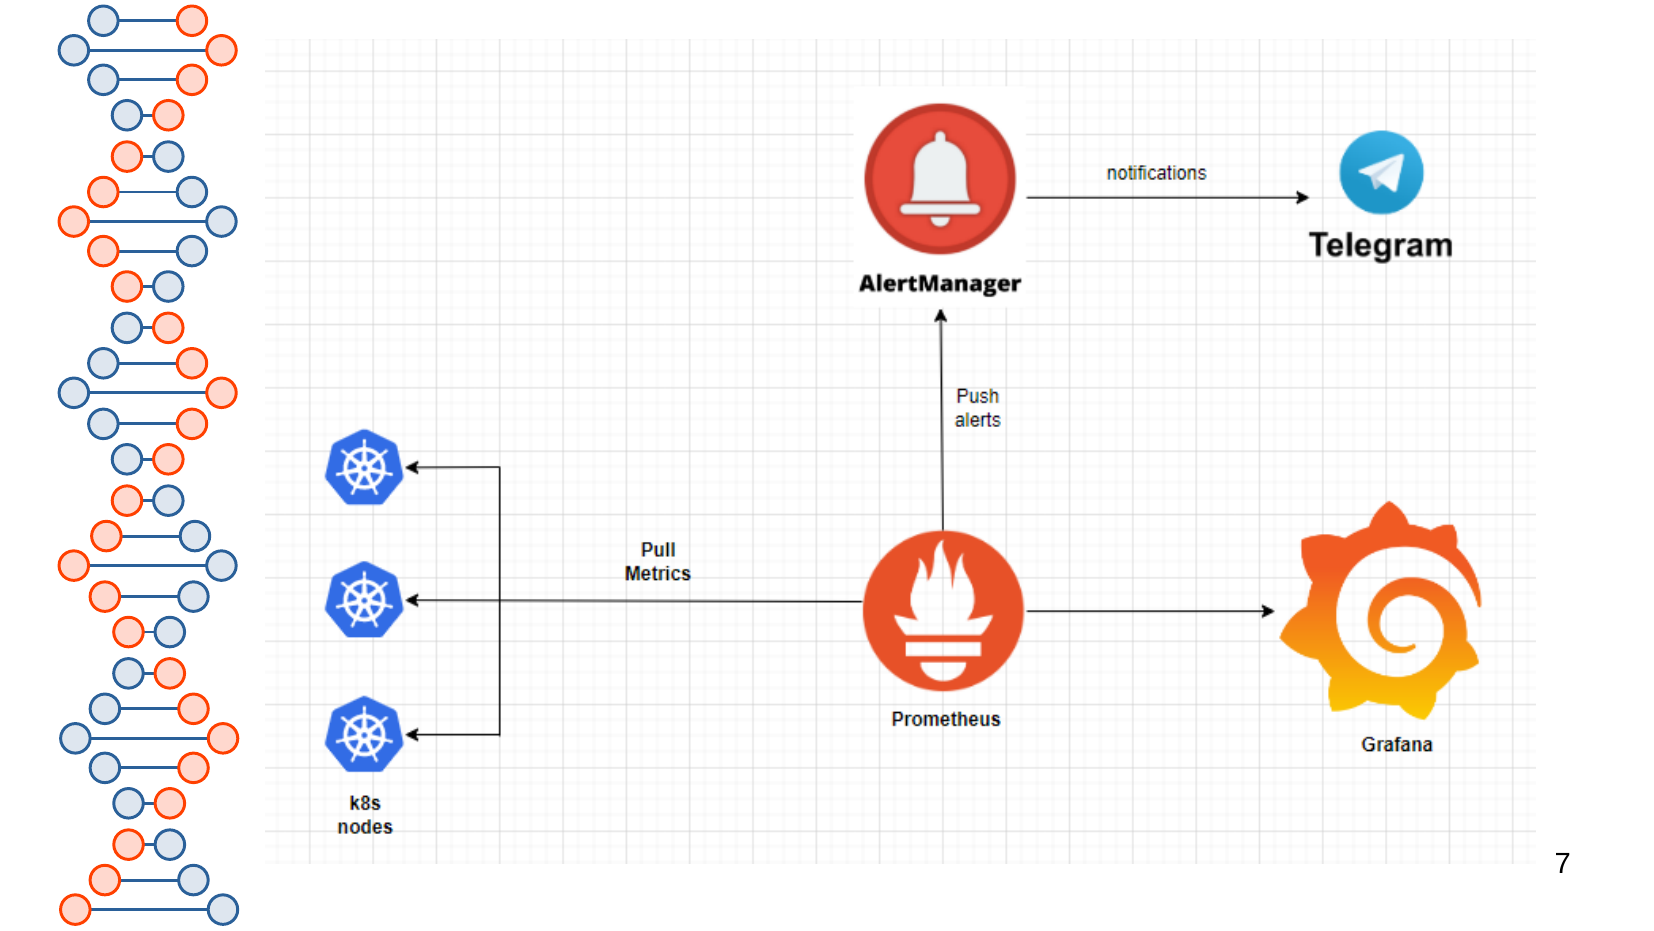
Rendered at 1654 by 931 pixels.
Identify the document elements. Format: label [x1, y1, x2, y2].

picture [265, 39, 1536, 864]
